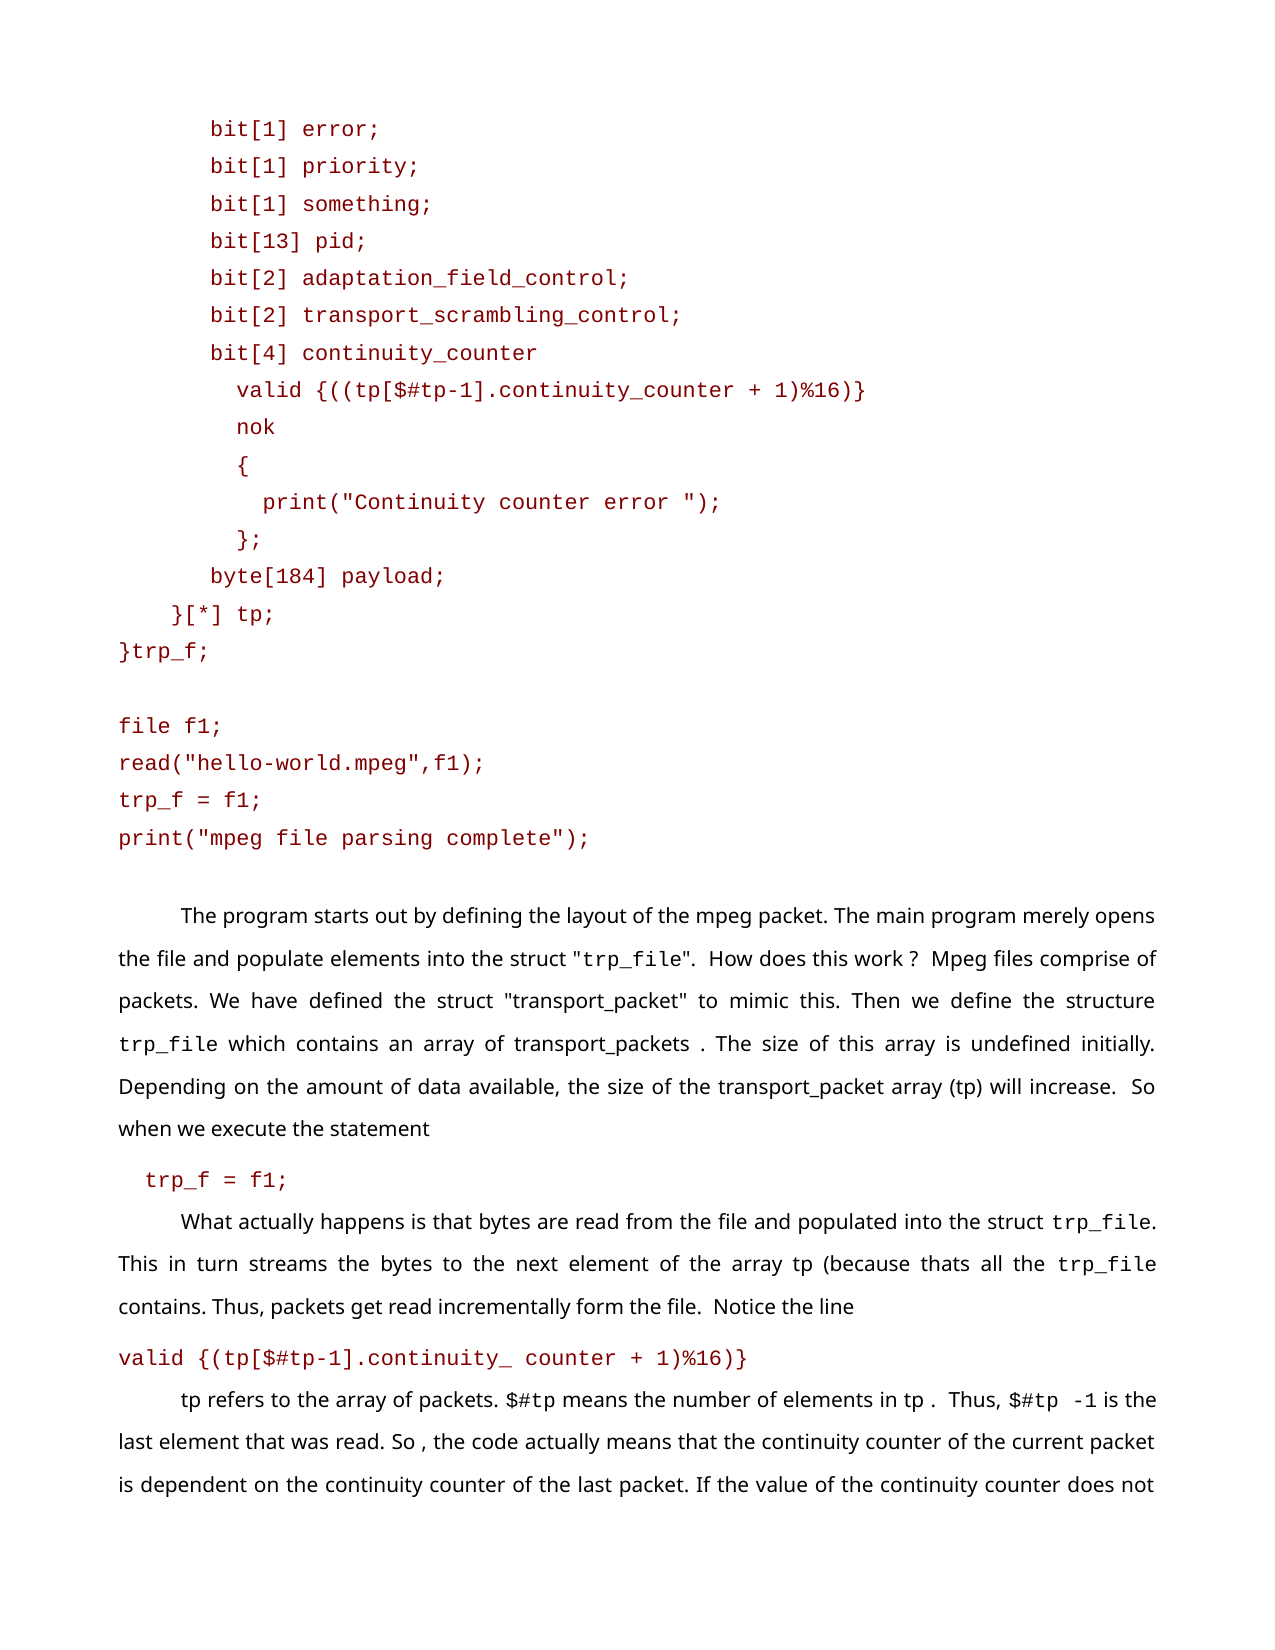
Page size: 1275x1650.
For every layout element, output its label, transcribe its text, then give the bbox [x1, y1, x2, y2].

text valid {(tp[$#tp-1].continuity_ counter + 1)%16)} [118, 1347, 1157, 1372]
text bit[1] something; [118, 193, 1157, 217]
text bit[2] adaptation_field_control; [118, 267, 1157, 292]
text print("Continuity counter error "); [118, 491, 1157, 516]
text { [118, 454, 1157, 478]
text }trp_f; [118, 640, 1157, 665]
text bit[4] continuity_counter [118, 342, 1157, 367]
text byte[184] payload; [118, 566, 1157, 590]
text trp_f = f1; [118, 789, 1157, 814]
text bit[2] transport_scrambling_control; [118, 304, 1157, 329]
text valid {((tp[$#tp-1].continuity_counter + 1)%16)} [118, 379, 1157, 404]
text bit[1] error; [118, 118, 1157, 143]
text file f1; [118, 715, 1157, 739]
text nok [118, 416, 1157, 441]
text }; [118, 528, 1157, 553]
text }[*] tp; [118, 603, 1157, 628]
text read("hello-world.mpeg",f1); [118, 752, 1157, 777]
text What actually happens is that bytes are read from the file and populated into the struct trp_file. This in turn streams the bytes to the next element of the array tp (because thats all the trp_file contains. Thus, packets get read incrementally form the file. Notice the line [118, 1207, 1157, 1321]
text bit[13] pid; [118, 230, 1157, 255]
text bit[1] priority; [118, 155, 1157, 180]
text tp refers to the array of packets. $#tp means the number of elements in tp . Thus, $#tp -1 is the last element that was read. So , the code actually means that the continuity counter of the current packet is dependent on the continuity counter of the last packet. If the value of the continuity counter does not [118, 1385, 1157, 1498]
text trp_f = f1; [118, 1169, 1157, 1194]
text print("mpeg file parsing complete"); [118, 827, 1157, 851]
text The program starts out by defining the layout of the mpeg packet. The main program merely opens the file and populate elements into the struct "trp_file". How does this work ? Mpeg files comprise of packets. We have defined the struct "transport_packet" to mimic this. Then we define the structure trp_file which contains an array of transport_packets . The size of this array is undefined initially. Depending on the amount of data available, the size of the transport_packet array (tp) will increase. So when we execute the statement [118, 901, 1157, 1143]
